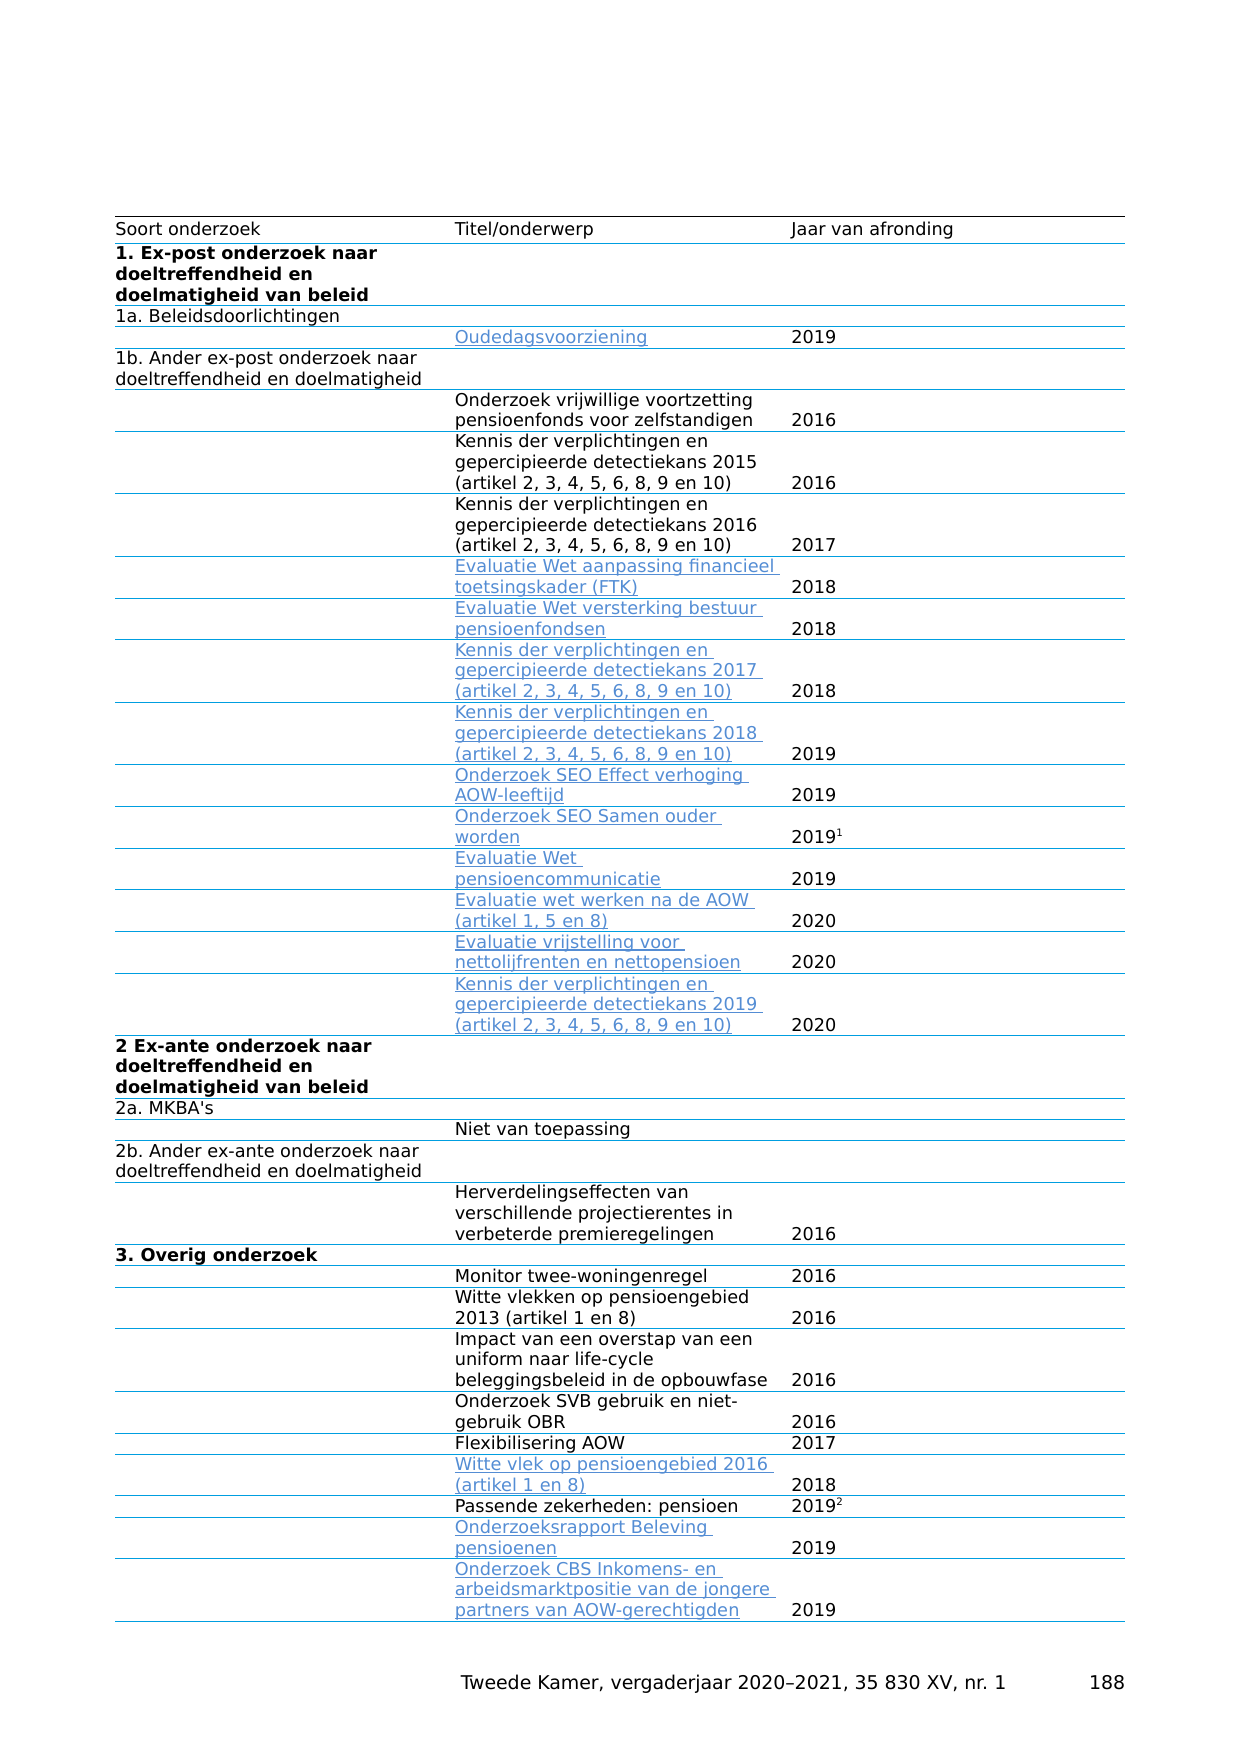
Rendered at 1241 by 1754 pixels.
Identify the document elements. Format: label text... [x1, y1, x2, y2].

table_cell Onderzoek vrijwillige voortzetting pensioenfonds voor zelfstandigen [452, 390, 788, 431]
table_cell 2016 [788, 1183, 1125, 1244]
table_cell [115, 1434, 452, 1453]
table_cell Passende zekerheden: pensioen [452, 1496, 788, 1516]
table_cell Kennis der verplichtingen en gepercipieerde detectiekans 2018 (artikel 2, 3, 4, 5, 6, 8, 9 en 10) [452, 703, 788, 764]
table_cell [452, 1036, 788, 1098]
table_cell 2018 [788, 557, 1125, 597]
table_cell 2019 [788, 703, 1125, 764]
table_cell [115, 1266, 452, 1286]
table_cell Onderzoek SVB gebruik en niet-gebruik OBR [452, 1392, 788, 1432]
table_cell 2020 [788, 890, 1125, 931]
table_cell [115, 974, 452, 1035]
table_cell Witte vlekken op pensioengebied 2013 (artikel 1 en 8) [452, 1288, 788, 1328]
table_cell [452, 1099, 788, 1119]
table_cell [452, 1245, 788, 1265]
table_cell [115, 494, 452, 556]
table_cell [115, 1288, 452, 1328]
table_cell [452, 349, 788, 389]
table_cell Evaluatie Wet versterking bestuur pensioenfondsen [452, 599, 788, 639]
table_cell [115, 327, 452, 347]
table_cell 2019 [788, 1518, 1125, 1558]
table_cell [788, 1036, 1125, 1098]
table_cell [115, 557, 452, 597]
table_cell Titel/onderwerp [452, 217, 788, 243]
table_cell 2019 [788, 327, 1125, 347]
table_cell 2 Ex-ante onderzoek naar doeltreffendheid en doelmatigheid van beleid [115, 1036, 452, 1098]
table_cell Onderzoek SEO Effect verhoging AOW-leeftijd [452, 765, 788, 806]
table_cell 2016 [788, 390, 1125, 431]
table_cell Kennis der verplichtingen en gepercipieerde detectiekans 2015 (artikel 2, 3, 4, 5, 6, 8, 9 en 10) [452, 432, 788, 493]
table_cell [788, 244, 1125, 305]
table_cell 2018 [788, 640, 1125, 702]
table_cell [115, 599, 452, 639]
table_cell [788, 1099, 1125, 1119]
table_cell Monitor twee-woningenregel [452, 1266, 788, 1286]
table_cell 1. Ex-post onderzoek naar doeltreffendheid en doelmatigheid van beleid [115, 244, 452, 305]
table_cell [115, 703, 452, 764]
table_cell [788, 1141, 1125, 1182]
table_cell 2016 [788, 432, 1125, 493]
table_cell [115, 1183, 452, 1244]
table_cell [115, 390, 452, 431]
table_cell [115, 640, 452, 702]
table_cell 2019 [788, 1559, 1125, 1621]
table_cell [115, 1559, 452, 1621]
table_cell Kennis der verplichtingen en gepercipieerde detectiekans 2019 (artikel 2, 3, 4, 5, 6, 8, 9 en 10) [452, 974, 788, 1035]
table_cell [788, 1120, 1125, 1140]
table_cell 2017 [788, 494, 1125, 556]
table_cell Evaluatie Wet aanpassing financieel toetsingskader (FTK) [452, 557, 788, 597]
table_cell 20192 [788, 1496, 1125, 1516]
table_cell 2019 [788, 849, 1125, 889]
table_cell Onderzoek CBS Inkomens- en arbeidsmarktpositie van de jongere partners van AOW-gerechtigden [452, 1559, 788, 1621]
table_cell Evaluatie Wet pensioencommunicatie [452, 849, 788, 889]
table_cell [115, 765, 452, 806]
table_cell [452, 244, 788, 305]
table_cell 2b. Ander ex-ante onderzoek naar doeltreffendheid en doelmatigheid [115, 1141, 452, 1182]
table_cell [115, 932, 452, 973]
table_cell Flexibilisering AOW [452, 1434, 788, 1453]
table_cell Jaar van afronding [788, 217, 1125, 243]
table_cell 1a. Beleidsdoorlichtingen [115, 306, 452, 326]
table_cell 20191 [788, 807, 1125, 848]
table_cell 2018 [788, 1455, 1125, 1495]
table_cell [788, 349, 1125, 389]
table_cell Niet van toepassing [452, 1120, 788, 1140]
table_cell 1b. Ander ex-post onderzoek naar doeltreffendheid en doelmatigheid [115, 349, 452, 389]
table_cell 2016 [788, 1266, 1125, 1286]
table_cell [788, 1245, 1125, 1265]
table_cell Evaluatie wet werken na de AOW (artikel 1, 5 en 8) [452, 890, 788, 931]
table_cell Impact van een overstap van een uniform naar life-cycle beleggingsbeleid in de opbouwfase [452, 1329, 788, 1391]
table_cell 2a. MKBA's [115, 1099, 452, 1119]
table_cell Onderzoek SEO Samen ouder worden [452, 807, 788, 848]
table_header Tabel 129 Artikel 8 - Oudedagsvoorziening [115, 191, 1125, 216]
table_cell [115, 849, 452, 889]
table_cell 2016 [788, 1392, 1125, 1432]
table_cell 3. Overig onderzoek [115, 1245, 452, 1265]
table_cell [115, 1392, 452, 1432]
table_cell 2016 [788, 1329, 1125, 1391]
table_cell [115, 432, 452, 493]
table_cell 2018 [788, 599, 1125, 639]
table_cell Witte vlek op pensioengebied 2016 (artikel 1 en 8) [452, 1455, 788, 1495]
table_cell [115, 807, 452, 848]
table_cell 2016 [788, 1288, 1125, 1328]
table_cell 2017 [788, 1434, 1125, 1453]
table_cell Soort onderzoek [115, 217, 452, 243]
table_cell 2020 [788, 974, 1125, 1035]
table_cell Kennis der verplichtingen en gepercipieerde detectiekans 2017 (artikel 2, 3, 4, 5, 6, 8, 9 en 10) [452, 640, 788, 702]
table_cell [115, 1518, 452, 1558]
table_cell Evaluatie vrijstelling voor nettolijfrenten en nettopensioen [452, 932, 788, 973]
table_cell [788, 306, 1125, 326]
table_cell [452, 306, 788, 326]
table_cell [115, 890, 452, 931]
table_cell [115, 1496, 452, 1516]
table_cell Herverdelingseffecten van verschillende projectierentes in verbeterde premieregelingen [452, 1183, 788, 1244]
table_cell [115, 1329, 452, 1391]
table_cell 2019 [788, 765, 1125, 806]
table_cell Oudedagsvoorziening [452, 327, 788, 347]
table_cell [115, 1120, 452, 1140]
table_cell Onderzoeksrapport Beleving pensioenen [452, 1518, 788, 1558]
table_cell [115, 1455, 452, 1495]
table_cell Kennis der verplichtingen en gepercipieerde detectiekans 2016 (artikel 2, 3, 4, 5, 6, 8, 9 en 10) [452, 494, 788, 556]
table_cell 2020 [788, 932, 1125, 973]
table_cell [452, 1141, 788, 1182]
